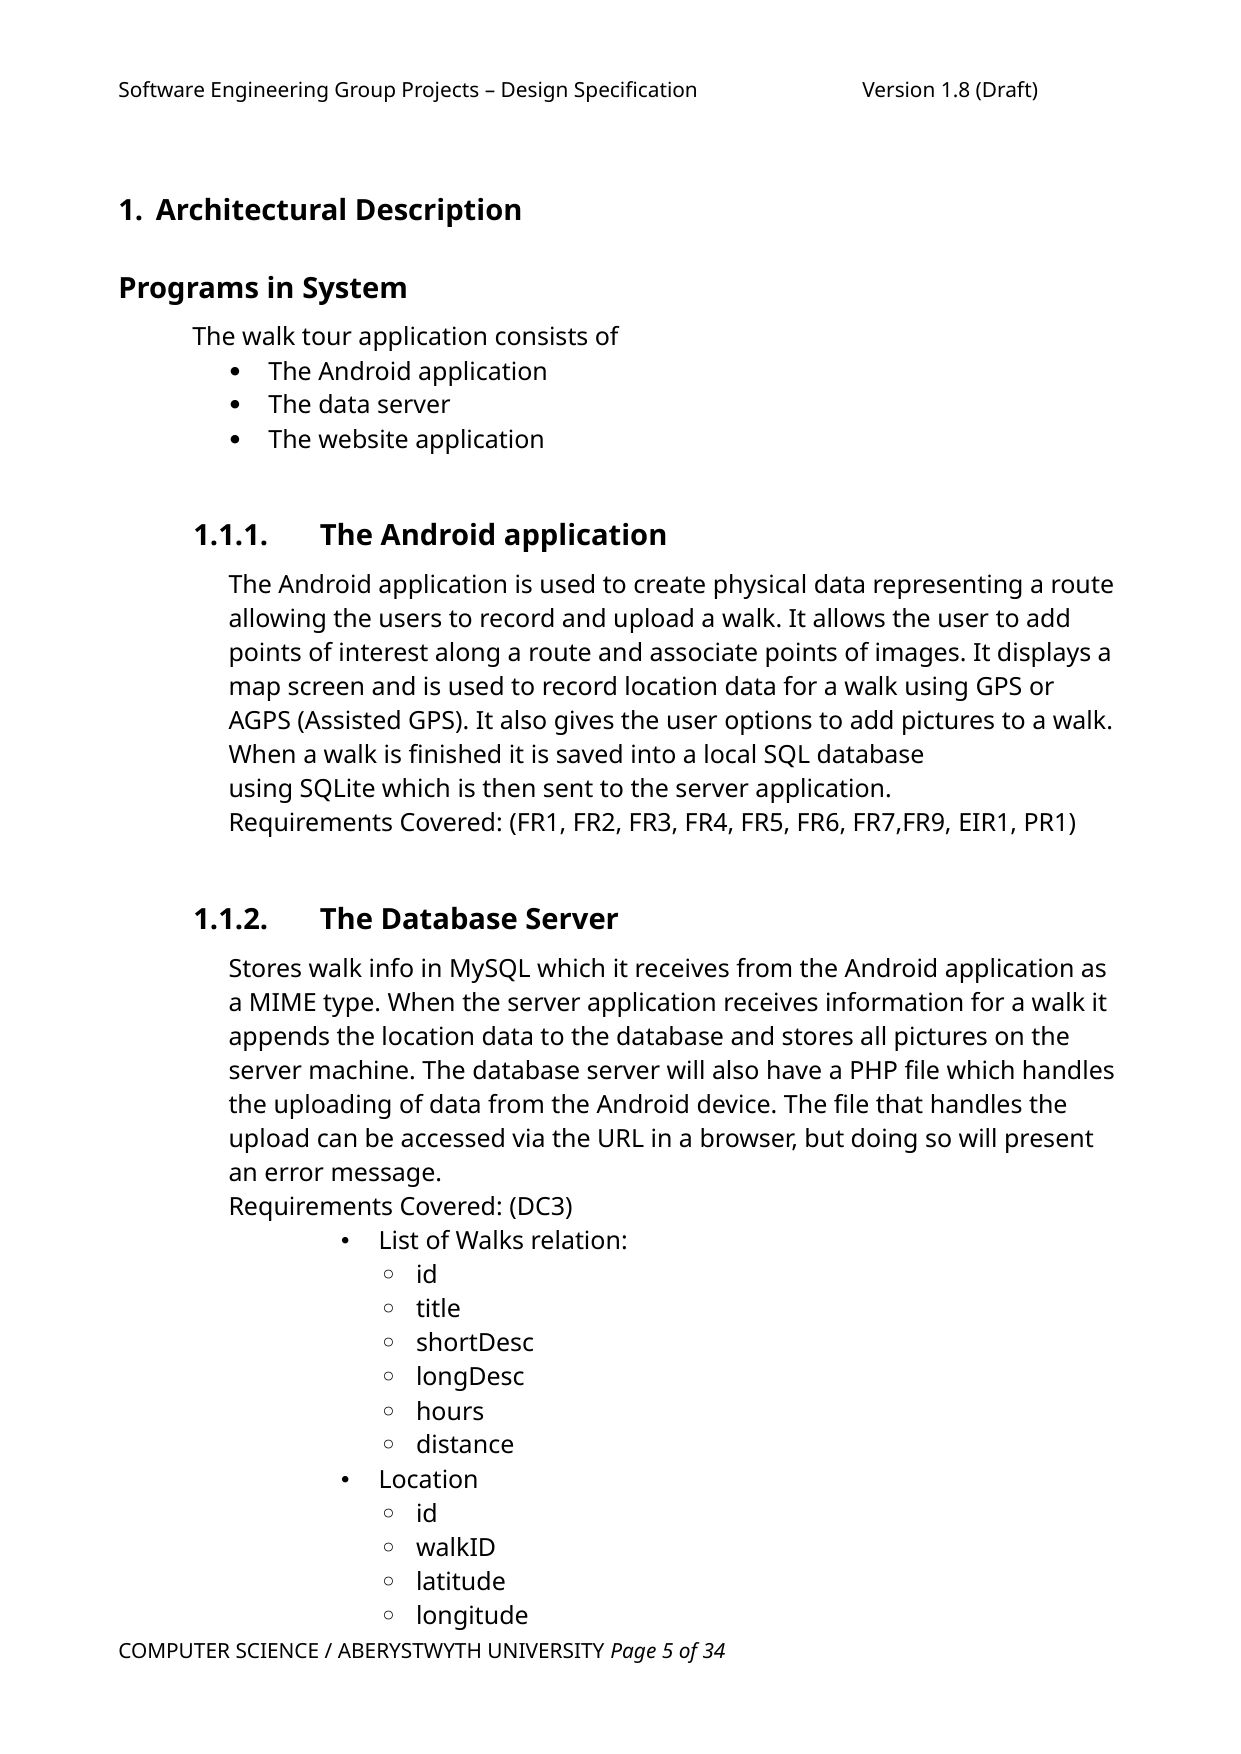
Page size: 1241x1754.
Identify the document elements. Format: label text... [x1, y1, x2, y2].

list The Android application [231, 353, 1122, 387]
text using SQLite which is then sent to the server application. [228, 771, 1122, 805]
text Stores walk info in MySQL which it receives from the Android application as a MIME type. When the server application receives information for a walk it appends the location data to the database and stores all pictures on the server machine. The database server will also have a PHP file which handles the uploading of data from the Android device. The file that handles the upload can be accessed via the URL in a browser, but doing so will present an error message. [228, 950, 1122, 1189]
list longDesc [378, 1359, 1122, 1393]
text Requirements Covered: (FR1, FR2, FR3, FR4, FR5, FR6, FR7,FR9, EIR1, PR1) [228, 805, 1122, 839]
subtitle The Android application [193, 514, 1122, 554]
text The walk tour application consists of [118, 319, 1122, 353]
list longitude [378, 1597, 1122, 1632]
list The website application [231, 421, 1122, 455]
list The data server [231, 387, 1122, 421]
subtitle Architectural Description [118, 190, 1122, 229]
list List of Walks relation: [341, 1223, 1122, 1257]
list hours [378, 1393, 1122, 1427]
list title [378, 1291, 1122, 1325]
subtitle The Database Server [193, 898, 1122, 938]
list walkID [378, 1529, 1122, 1563]
subtitle Programs in System [118, 267, 1122, 307]
list latitude [378, 1563, 1122, 1597]
list distance [378, 1427, 1122, 1461]
list Location [341, 1461, 1122, 1495]
list id [378, 1495, 1122, 1529]
list shortDesc [378, 1325, 1122, 1359]
list id [378, 1257, 1122, 1291]
text Requirements Covered: (DC3) [228, 1189, 1122, 1223]
text The Android application is used to create physical data representing a route allowing the users to record and upload a walk. It allows the user to add points of interest along a route and associate points of images. It displays a map screen and is used to record location data for a walk using GPS or AGPS (Assisted GPS). It also gives the user options to add pictures to a walk. When a walk is finished it is saved into a local SQL database [228, 567, 1122, 771]
